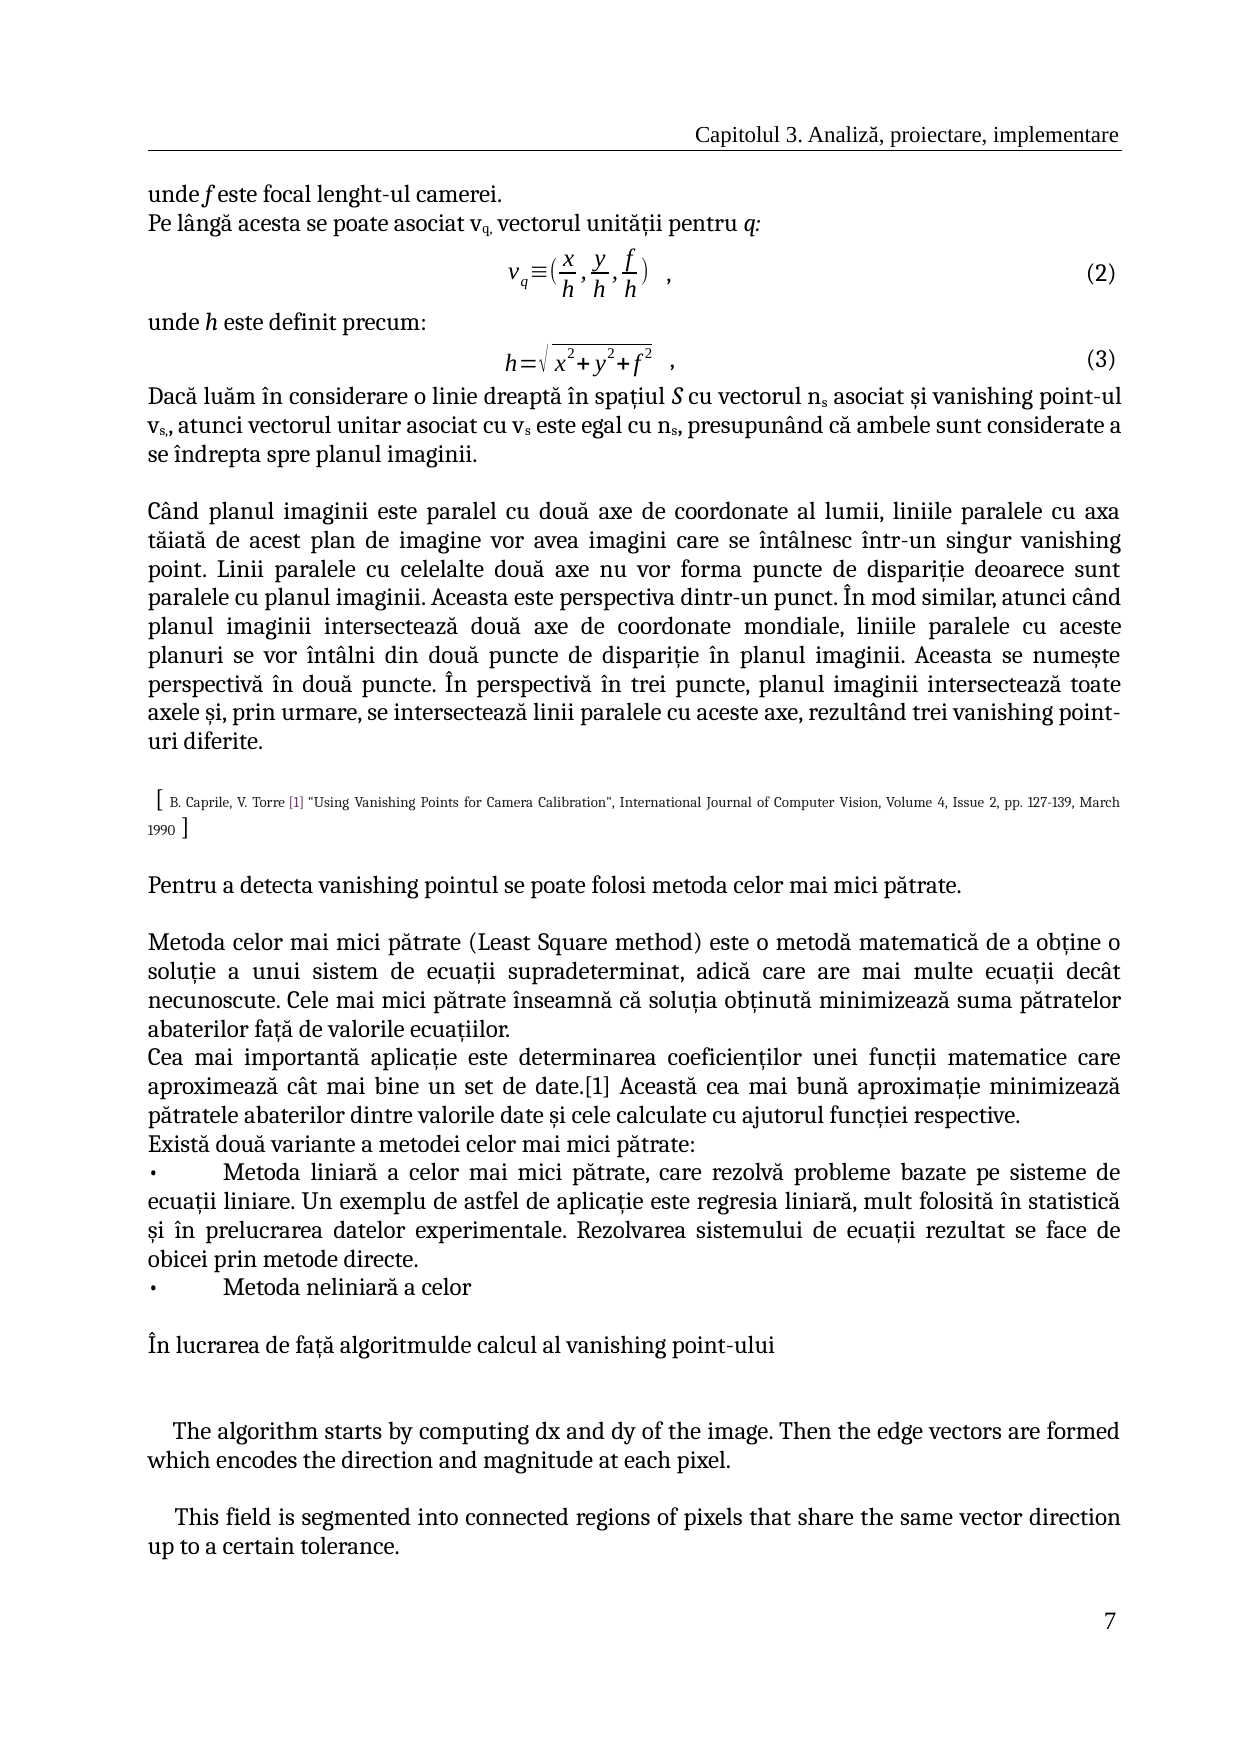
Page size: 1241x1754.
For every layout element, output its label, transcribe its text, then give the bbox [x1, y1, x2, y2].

text În lucrarea de față algoritmulde calcul al vanishing point-ului [148, 1331, 1122, 1359]
table_header , [148, 238, 1014, 308]
table_header (2) [1014, 238, 1122, 308]
text Cea mai importantă aplicație este determinarea coeficienților unei funcții matematice care aproximează cât mai bine un set de date.[1] Această cea mai bună aproximație minimizează pătratele abaterilor dintre valorile date și cele calculate cu ajutorul funcției respective. [148, 1043, 1122, 1129]
text Metoda celor mai mici pătrate (Least Square method) este o metodă matematică de a obține o soluție a unui sistem de ecuații supradeterminat, adică care are mai multe ecuații decât necunoscute. Cele mai mici pătrate înseamnă că soluția obținută minimizează suma pătratelor abaterilor față de valorile ecuațiilor. [148, 928, 1122, 1043]
text Când planul imaginii este paralel cu două axe de coordonate al lumii, liniile paralele cu axa tăiată de acest plan de imagine vor avea imagini care se întâlnesc într-un singur vanishing point. Linii paralele cu celelalte două axe nu vor forma puncte de dispariție deoarece sunt paralele cu planul imaginii. Aceasta este perspectiva dintr-un punct. În mod similar, atunci când planul imaginii intersectează două axe de coordonate mondiale, liniile paralele cu aceste planuri se vor întâlni din două puncte de dispariție în planul imaginii. Aceasta se numește perspectivă în două puncte. În perspectivă în trei puncte, planul imaginii intersectează toate axele și, prin urmare, se intersectează linii paralele cu aceste axe, rezultând trei vanishing point-uri diferite. [148, 497, 1122, 756]
text This field is segmented into connected regions of pixels that share the same vector direction up to a certain tolerance. [148, 1503, 1122, 1561]
text [ B. Caprile, V. Torre [1] "Using Vanishing Points for Camera Calibration", International Journal of Computer Vision, Volume 4, Issue 2, pp. 127-139, March 1990 ] [148, 784, 1122, 842]
text Dacă luăm în considerare o linie dreaptă în spațiul S cu vectorul ns asociat și vanishing point-ul vs,, atunci vectorul unitar asociat cu vs este egal cu ns, presupunând că ambele sunt considerate a se îndrepta spre planul imaginii. [148, 382, 1122, 468]
text The algorithm starts by computing dx and dy of the image. Then the edge vectors are formed which encodes the direction and magnitude at each pixel. [148, 1417, 1122, 1474]
text Pe lângă acesta se poate asociat vq, vectorul unității pentru q: [148, 209, 1122, 238]
text unde h este definit precum: [148, 308, 1122, 337]
text Pentru a detecta vanishing pointul se poate folosi metoda celor mai mici pătrate. [148, 871, 1122, 899]
table_header (3) [1014, 337, 1122, 382]
text unde f este focal lenght-ul camerei. [148, 180, 1122, 209]
text • Metoda neliniară a celor [148, 1273, 1122, 1302]
text • Metoda liniară a celor mai mici pătrate, care rezolvă probleme bazate pe sisteme de ecuații liniare. Un exemplu de astfel de aplicație este regresia liniară, mult folosită în statistică și în prelucrarea datelor experimentale. Rezolvarea sistemului de ecuații rezultat se face de obicei prin metode directe. [148, 1158, 1122, 1273]
table_header , [148, 337, 1014, 382]
text Există două variante a metodei celor mai mici pătrate: [148, 1129, 1122, 1158]
